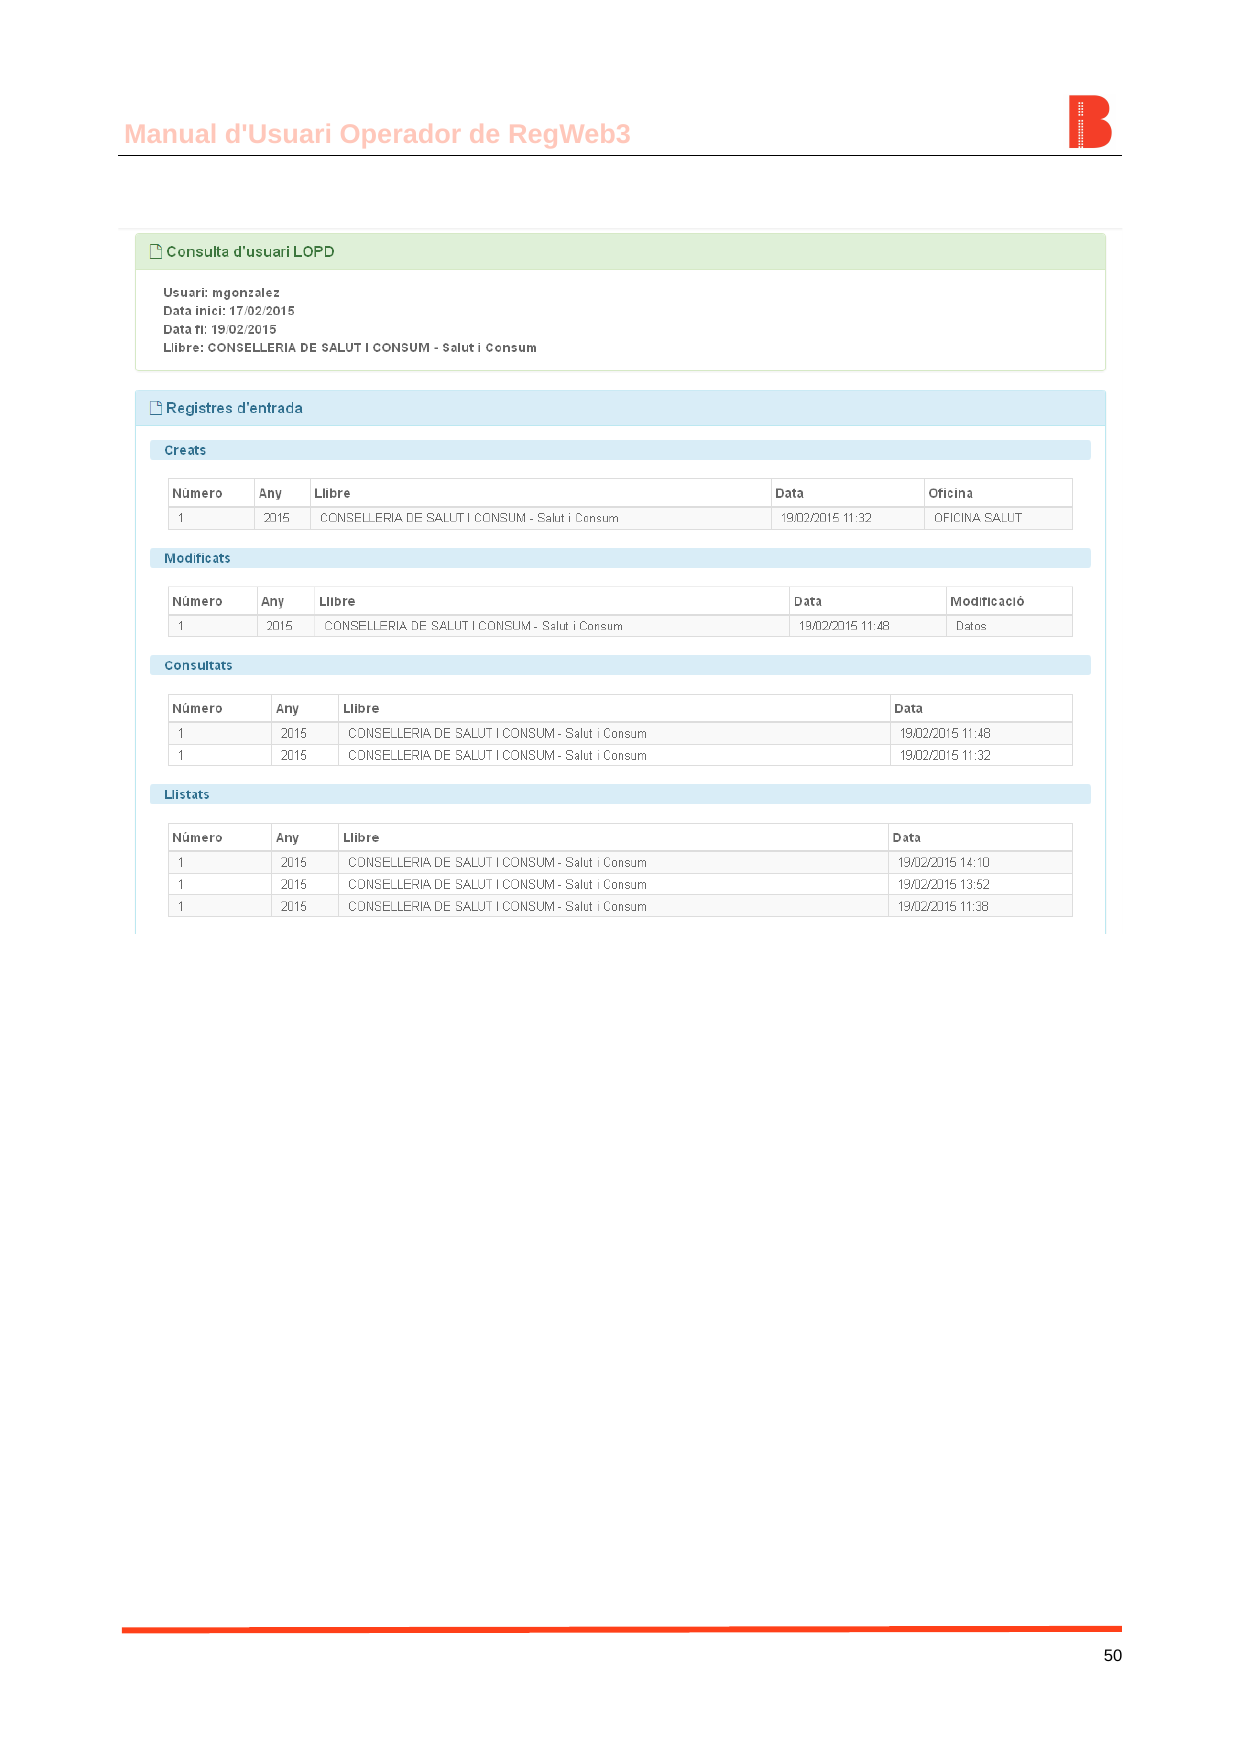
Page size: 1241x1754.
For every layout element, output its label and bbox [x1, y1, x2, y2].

picture [118, 228, 1123, 934]
picture [1063, 94, 1117, 150]
